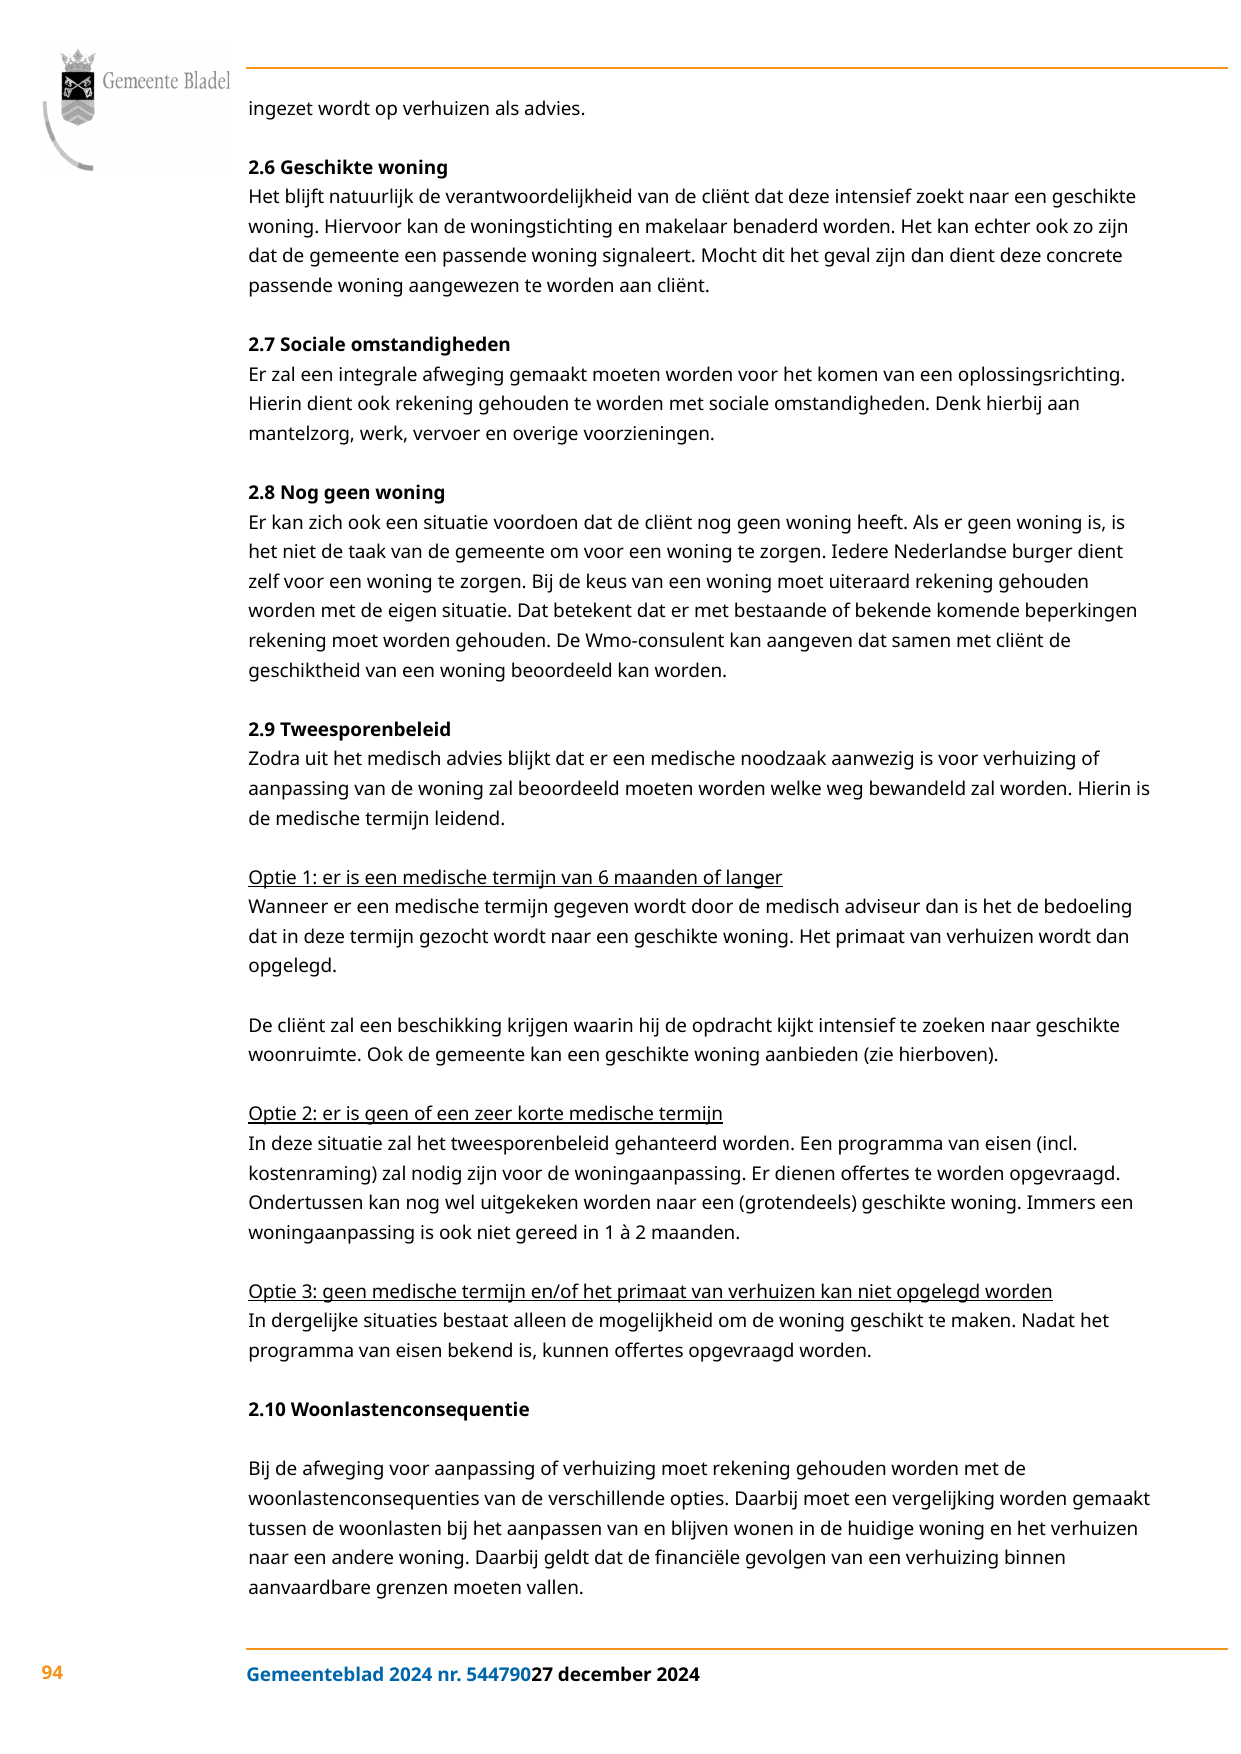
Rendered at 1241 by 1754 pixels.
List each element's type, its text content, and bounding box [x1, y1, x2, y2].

text In dergelijke situaties bestaat alleen de mogelijkheid om de woning geschikt te maken. Nadat het programma van eisen bekend is, kunnen offertes opgevraagd worden. [248, 1308, 1152, 1363]
text Optie 1: er is een medische termijn van 6 maanden of langer [248, 864, 1152, 890]
text 2.7 Sociale omstandigheden [248, 331, 1152, 357]
text 2.10 Woonlastenconsequentie [248, 1396, 1152, 1422]
text ingezet wordt op verhuizen als advies. [248, 95, 1152, 121]
text 2.9 Tweesporenbeleid [248, 716, 1152, 742]
text Er kan zich ook een situatie voordoen dat de cliënt nog geen woning heeft. Als er geen woning is, is het niet de taak van de gemeente om voor een woning te zorgen. Iedere Nederlandse burger dient zelf voor een woning te zorgen. Bij de keus van een woning moet uiteraard rekening gehouden worden met de eigen situatie. Dat betekent dat er met bestaande of bekende komende beperkingen rekening moet worden gehouden. De Wmo-consulent kan aangeven dat samen met cliënt de geschiktheid van een woning beoordeeld kan worden. [248, 509, 1152, 683]
text Optie 2: er is geen of een zeer korte medische termijn [248, 1101, 1152, 1126]
text Er zal een integrale afweging gemaakt moeten worden voor het komen van een oplossingsrichting. Hierin dient ook rekening gehouden te worden met sociale omstandigheden. Denk hierbij aan mantelzorg, werk, vervoer en overige voorzieningen. [248, 361, 1152, 446]
text Het blijft natuurlijk de verantwoordelijkheid van de cliënt dat deze intensief zoekt naar een geschikte woning. Hiervoor kan de woningstichting en makelaar benaderd worden. Het kan echter ook zo zijn dat de gemeente een passende woning signaleert. Mocht dit het geval zijn dan dient deze concrete passende woning aangewezen te worden aan cliënt. [248, 183, 1152, 298]
text In deze situatie zal het tweesporenbeleid gehanteerd worden. Een programma van eisen (incl. kostenraming) zal nodig zijn voor de woningaanpassing. Er dienen offertes te worden opgevraagd. Ondertussen kan nog wel uitgekeken worden naar een (grotendeels) geschikte woning. Immers een woningaanpassing is ook niet gereed in 1 à 2 maanden. [248, 1130, 1152, 1245]
text 2.6 Geschikte woning [248, 154, 1152, 180]
text De cliënt zal een beschikking krijgen waarin hij de opdracht kijkt intensief te zoeken naar geschikte woonruimte. Ook de gemeente kan een geschikte woning aanbieden (zie hierboven). [248, 1012, 1152, 1067]
picture [41, 47, 231, 172]
text 2.8 Nog geen woning [248, 479, 1152, 505]
text Wanneer er een medische termijn gegeven wordt door de medisch adviseur dan is het de bedoeling dat in deze termijn gezocht wordt naar een geschikte woning. Het primaat van verhuizen wordt dan opgelegd. [248, 893, 1152, 978]
text Optie 3: geen medische termijn en/of het primaat van verhuizen kan niet opgelegd worden [248, 1278, 1152, 1304]
text Bij de afweging voor aanpassing of verhuizing moet rekening gehouden worden met de woonlastenconsequenties van de verschillende opties. Daarbij moet een vergelijking worden gemaakt tussen de woonlasten bij het aanpassen van en blijven wonen in de huidige woning en het verhuizen naar een andere woning. Daarbij geldt dat de financiële gevolgen van een verhuizing binnen aanvaardbare grenzen moeten vallen. [248, 1456, 1152, 1600]
text Zodra uit het medisch advies blijkt dat er een medische noodzaak aanwezig is voor verhuizing of aanpassing van de woning zal beoordeeld moeten worden welke weg bewandeld zal worden. Hierin is de medische termijn leidend. [248, 746, 1152, 831]
